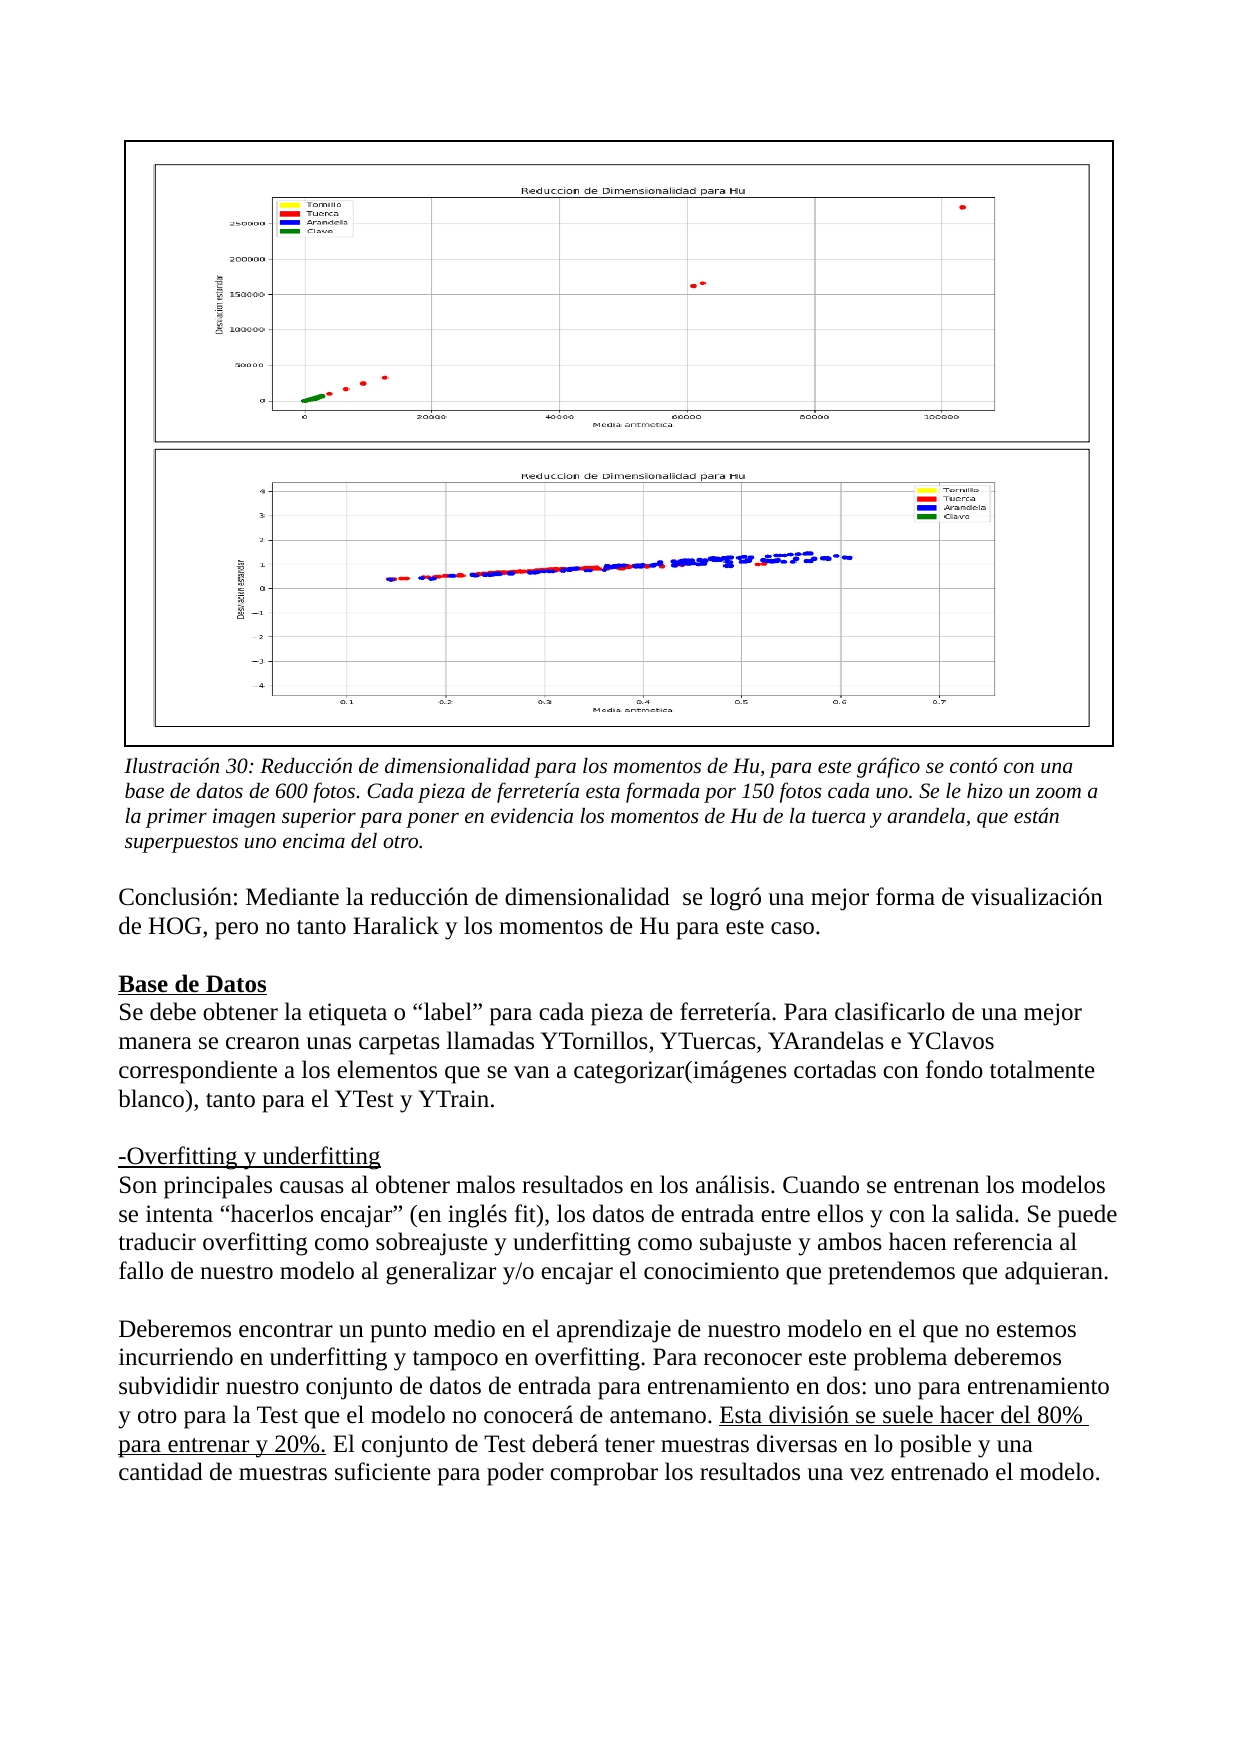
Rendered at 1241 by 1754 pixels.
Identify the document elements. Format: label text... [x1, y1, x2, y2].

text Son principales causas al obtener malos resultados en los análisis. Cuando se entrenan los modelos se intenta “hacerlos encajar” (en inglés fit), los datos de entrada entre ellos y con la salida. Se puede traducir overfitting como sobreajuste y underfitting como subajuste y ambos hacen referencia al fallo de nuestro modelo al generalizar y/o encajar el conocimiento que pretendemos que adquieran. [118, 1170, 1122, 1285]
text -Overfitting y underfitting [118, 1141, 1122, 1170]
text Deberemos encontrar un punto medio en el aprendizaje de nuestro modelo en el que no estemos incurriendo en underfitting y tampoco en overfitting. Para reconocer este problema deberemos subvididir nuestro conjunto de datos de entrada para entrenamiento en dos: uno para entrenamiento y otro para la Test que el modelo no conocerá de antemano. Esta división se suele hacer del 80% para entrenar y 20%. El conjunto de Test deberá tener muestras diversas en lo posible y una cantidad de muestras suficiente para poder comprobar los resultados una vez entrenado el modelo. [118, 1314, 1122, 1486]
text Base de Datos [118, 969, 1122, 997]
text Ilustración 30: Reducción de dimensionalidad para los momentos de Hu, para este gráfico se contó con una base de datos de 600 fotos. Cada pieza de ferretería esta formada por 150 fotos cada uno. Se le hizo un zoom a la primer imagen superior para poner en evidencia los momentos de Hu de la tuerca y arandela, que están superpuestos uno encima del otro. [124, 747, 1114, 854]
text Se debe obtener la etiqueta o “label” para cada pieza de ferretería. Para clasificarlo de una mejor manera se crearon unas carpetas llamadas YTornillos, YTuercas, YArandelas e YClavos correspondiente a los elementos que se van a categorizar(imágenes cortadas con fondo totalmente blanco), tanto para el YTest y YTrain. [118, 997, 1122, 1112]
picture [129, 144, 1109, 743]
text Conclusión: Mediante la reducción de dimensionalidad se logró una mejor forma de visualización de HOG, pero no tanto Haralick y los momentos de Hu para este caso. [118, 882, 1122, 940]
text [126, 142, 1112, 745]
